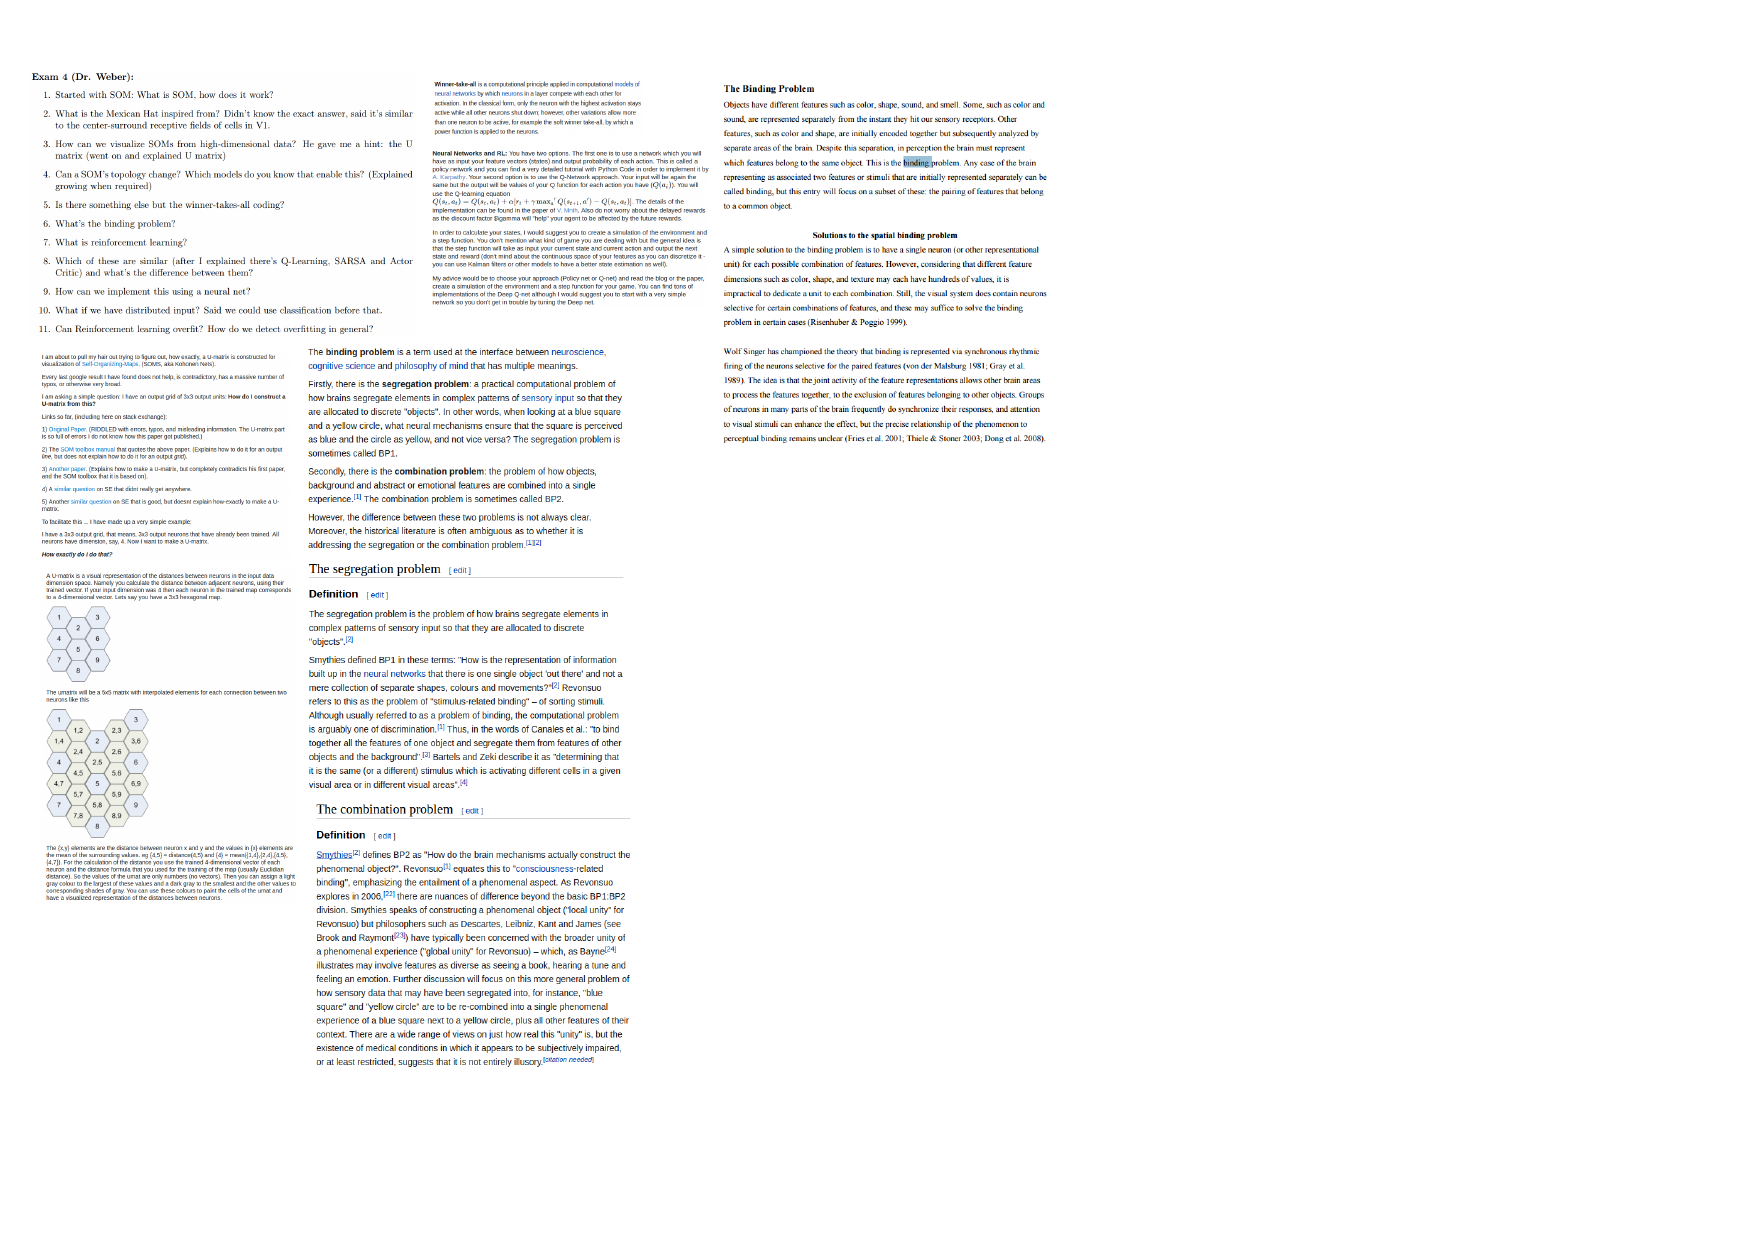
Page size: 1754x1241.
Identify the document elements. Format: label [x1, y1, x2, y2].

picture [430, 146, 709, 307]
picture [41, 563, 298, 903]
picture [29, 71, 417, 336]
picture [304, 343, 628, 554]
picture [311, 798, 636, 1071]
picture [308, 557, 624, 795]
picture [39, 350, 292, 560]
picture [431, 77, 643, 137]
picture [716, 79, 1052, 447]
